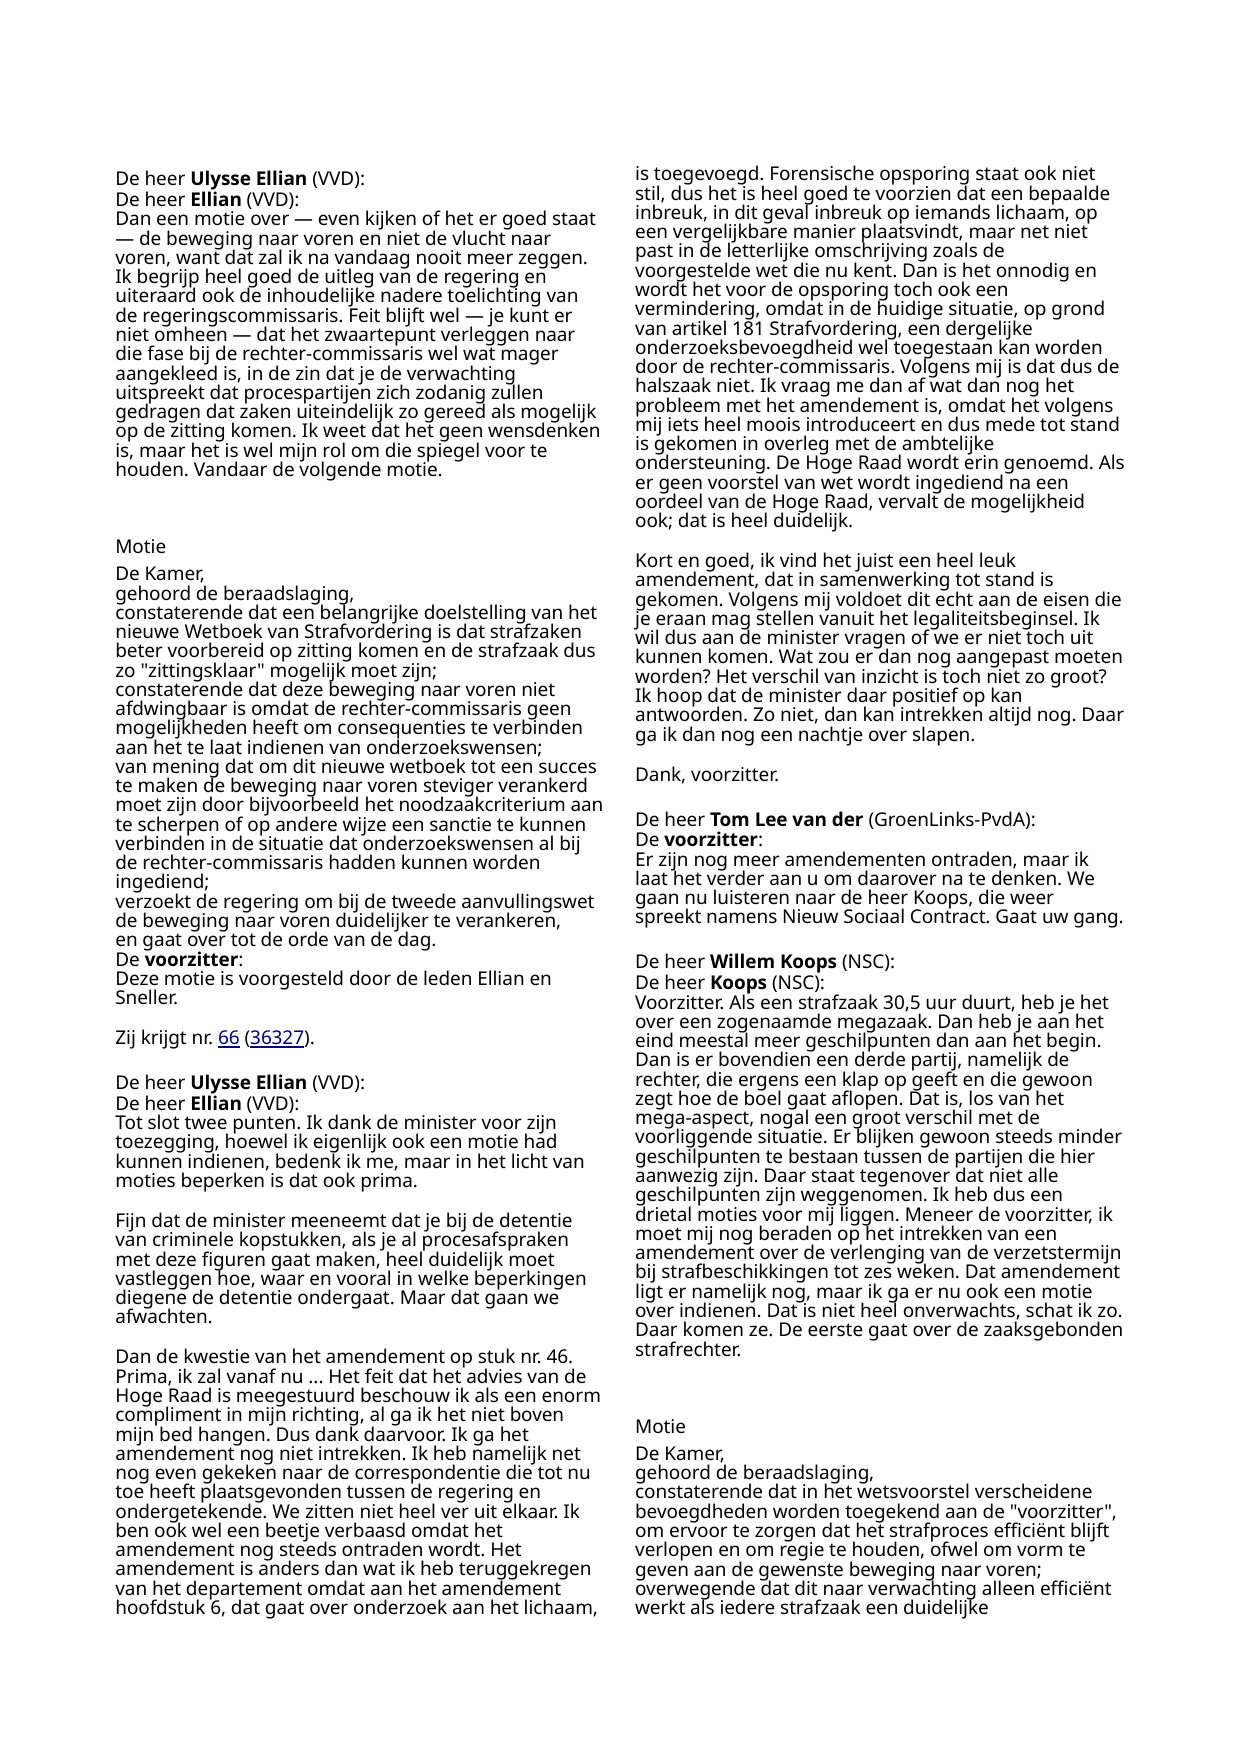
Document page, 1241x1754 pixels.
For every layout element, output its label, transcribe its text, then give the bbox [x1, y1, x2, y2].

text Er zijn nog meer amendementen ontraden, maar ik laat het verder aan u om daarover na te denken. We gaan nu luisteren naar de heer Koops, die weer spreekt namens Nieuw Sociaal Contract. Gaat uw gang. [635, 851, 1125, 928]
text De heer Ellian (VVD): [115, 191, 605, 210]
text De heer Ellian (VVD): [115, 1095, 605, 1114]
text en gaat over tot de orde van de dag. [115, 931, 605, 951]
text Kort en goed, ik vind het juist een heel leuk amendement, dat in samenwerking tot stand is gekomen. Volgens mij voldoet dit echt aan de eisen die je eraan mag stellen vanuit het legaliteitsbeginsel. Ik wil dus aan de minister vragen of we er niet toch uit kunnen komen. Wat zou er dan nog aangepast moeten worden? Het verschil van inzicht is toch niet zo groot? Ik hoop dat de minister daar positief op kan antwoorden. Zo niet, dan kan intrekken altijd nog. Daar ga ik dan nog een nachtje over slapen. [635, 552, 1125, 745]
text Deze motie is voorgesteld door de leden Ellian en Sneller. [115, 970, 605, 1008]
text De voorzitter: [115, 951, 605, 970]
text overwegende dat dit naar verwachting alleen efficiënt werkt als iedere strafzaak een duidelijke [635, 1580, 1125, 1618]
text Dan een motie over — even kijken of het er goed staat — de beweging naar voren en niet de vlucht naar voren, want dat zal ik na vandaag nooit meer zeggen. Ik begrijp heel goed de uitleg van de regering en uiteraard ook de inhoudelijke nadere toelichting van de regeringscommissaris. Feit blijft wel — je kunt er niet omheen — dat het zwaartepunt verleggen naar die fase bij de rechter-commissaris wel wat mager aangekleed is, in de zin dat je de verwachting uitspreekt dat procespartijen zich zodanig zullen gedragen dat zaken uiteindelijk zo gereed als mogelijk op de zitting komen. Ik weet dat het geen wensdenken is, maar het is wel mijn rol om die spiegel voor te houden. Vandaar de volgende motie. [115, 210, 605, 480]
text van mening dat om dit nieuwe wetboek tot een succes te maken de beweging naar voren steviger verankerd moet zijn door bijvoorbeeld het noodzaakcriterium aan te scherpen of op andere wijze een sanctie te kunnen verbinden in de situatie dat onderzoekswensen al bij de rechter-commissaris hadden kunnen worden ingediend; [115, 758, 605, 893]
text gehoord de beraadslaging, [635, 1464, 1125, 1483]
text Dan de kwestie van het amendement op stuk nr. 46. Prima, ik zal vanaf nu ... Het feit dat het advies van de Hoge Raad is meegestuurd beschouw ik als een enorm compliment in mijn richting, al ga ik het niet boven mijn bed hangen. Dus dank daarvoor. Ik ga het amendement nog niet intrekken. Ik heb namelijk net nog even gekeken naar de correspondentie die tot nu toe heeft plaatsgevonden tussen de regering en ondergetekende. We zitten niet heel ver uit elkaar. Ik ben ook wel een beetje verbaasd omdat het amendement nog steeds ontraden wordt. Het amendement is anders dan wat ik heb teruggekregen van het departement omdat aan het amendement hoofdstuk 6, dat gaat over onderzoek aan het lichaam, [115, 1348, 605, 1618]
text Voorzitter. Als een strafzaak 30,5 uur duurt, heb je het over een zogenaamde megazaak. Dan heb je aan het eind meestal meer geschilpunten dan aan het begin. Dan is er bovendien een derde partij, namelijk de rechter, die ergens een klap op geeft en die gewoon zegt hoe de boel gaat aflopen. Dat is, los van het mega-aspect, nogal een groot verschil met de voorliggende situatie. Er blijken gewoon steeds minder geschilpunten te bestaan tussen de partijen die hier aanwezig zijn. Daar staat tegenover dat niet alle geschilpunten zijn weggenomen. Ik heb dus een drietal moties voor mij liggen. Meneer de voorzitter, ik moet mij nog beraden op het intrekken van een amendement over de verlenging van de verzetstermijn bij strafbeschikkingen tot zes weken. Dat amendement ligt er namelijk nog, maar ik ga er nu ook een motie over indienen. Dat is niet heel onverwachts, schat ik zo. Daar komen ze. De eerste gaat over de zaaksgebonden strafrechter. [635, 994, 1125, 1360]
text Dank, voorzitter. [635, 766, 1125, 785]
text constaterende dat in het wetsvoorstel verscheidene bevoegdheden worden toegekend aan de "voorzitter", om ervoor te zorgen dat het strafproces efficiënt blijft verlopen en om regie te houden, ofwel om vorm te geven aan de gewenste beweging naar voren; [635, 1483, 1125, 1580]
text verzoekt de regering om bij de tweede aanvullingswet de beweging naar voren duidelijker te verankeren, [115, 893, 605, 931]
text Motie [115, 533, 605, 559]
text De heer Ulysse Ellian (VVD): [115, 1069, 605, 1095]
text De Kamer, [115, 565, 605, 584]
text Fijn dat de minister meeneemt dat je bij de detentie van criminele kopstukken, als je al procesafspraken met deze figuren gaat maken, heel duidelijk moet vastleggen hoe, waar en vooral in welke beperkingen diegene de detentie ondergaat. Maar dat gaan we afwachten. [115, 1212, 605, 1328]
text De heer Tom Lee van der (GroenLinks-PvdA): [635, 806, 1125, 831]
text constaterende dat deze beweging naar voren niet afdwingbaar is omdat de rechter-commissaris geen mogelijkheden heeft om consequenties te verbinden aan het te laat indienen van onderzoekswensen; [115, 681, 605, 758]
text De heer Ulysse Ellian (VVD): [115, 165, 605, 191]
text gehoord de beraadslaging, [115, 584, 605, 604]
text De heer Willem Koops (NSC): [635, 949, 1125, 974]
text De voorzitter: [635, 831, 1125, 851]
text constaterende dat een belangrijke doelstelling van het nieuwe Wetboek van Strafvordering is dat strafzaken beter voorbereid op zitting komen en de strafzaak dus zo "zittingsklaar" mogelijk moet zijn; [115, 604, 605, 681]
text Tot slot twee punten. Ik dank de minister voor zijn toezegging, hoewel ik eigenlijk ook een motie had kunnen indienen, bedenk ik me, maar in het licht van moties beperken is dat ook prima. [115, 1114, 605, 1191]
text De Kamer, [635, 1445, 1125, 1464]
text is toegevoegd. Forensische opsporing staat ook niet stil, dus het is heel goed te voorzien dat een bepaalde inbreuk, in dit geval inbreuk op iemands lichaam, op een vergelijkbare manier plaatsvindt, maar net niet past in de letterlijke omschrijving zoals de voorgestelde wet die nu kent. Dan is het onnodig en wordt het voor de opsporing toch ook een vermindering, omdat in de huidige situatie, op grond van artikel 181 Strafvordering, een dergelijke onderzoeksbevoegdheid wel toegestaan kan worden door de rechter-commissaris. Volgens mij is dat dus de halszaak niet. Ik vraag me dan af wat dan nog het probleem met het amendement is, omdat het volgens mij iets heel moois introduceert en dus mede tot stand is gekomen in overleg met de ambtelijke ondersteuning. De Hoge Raad wordt erin genoemd. Als er geen voorstel van wet wordt ingediend na een oordeel van de Hoge Raad, vervalt de mogelijkheid ook; dat is heel duidelijk. [635, 165, 1125, 531]
text Motie [635, 1413, 1125, 1439]
text De heer Koops (NSC): [635, 974, 1125, 994]
text Zij krijgt nr. 66 (36327). [115, 1029, 605, 1048]
